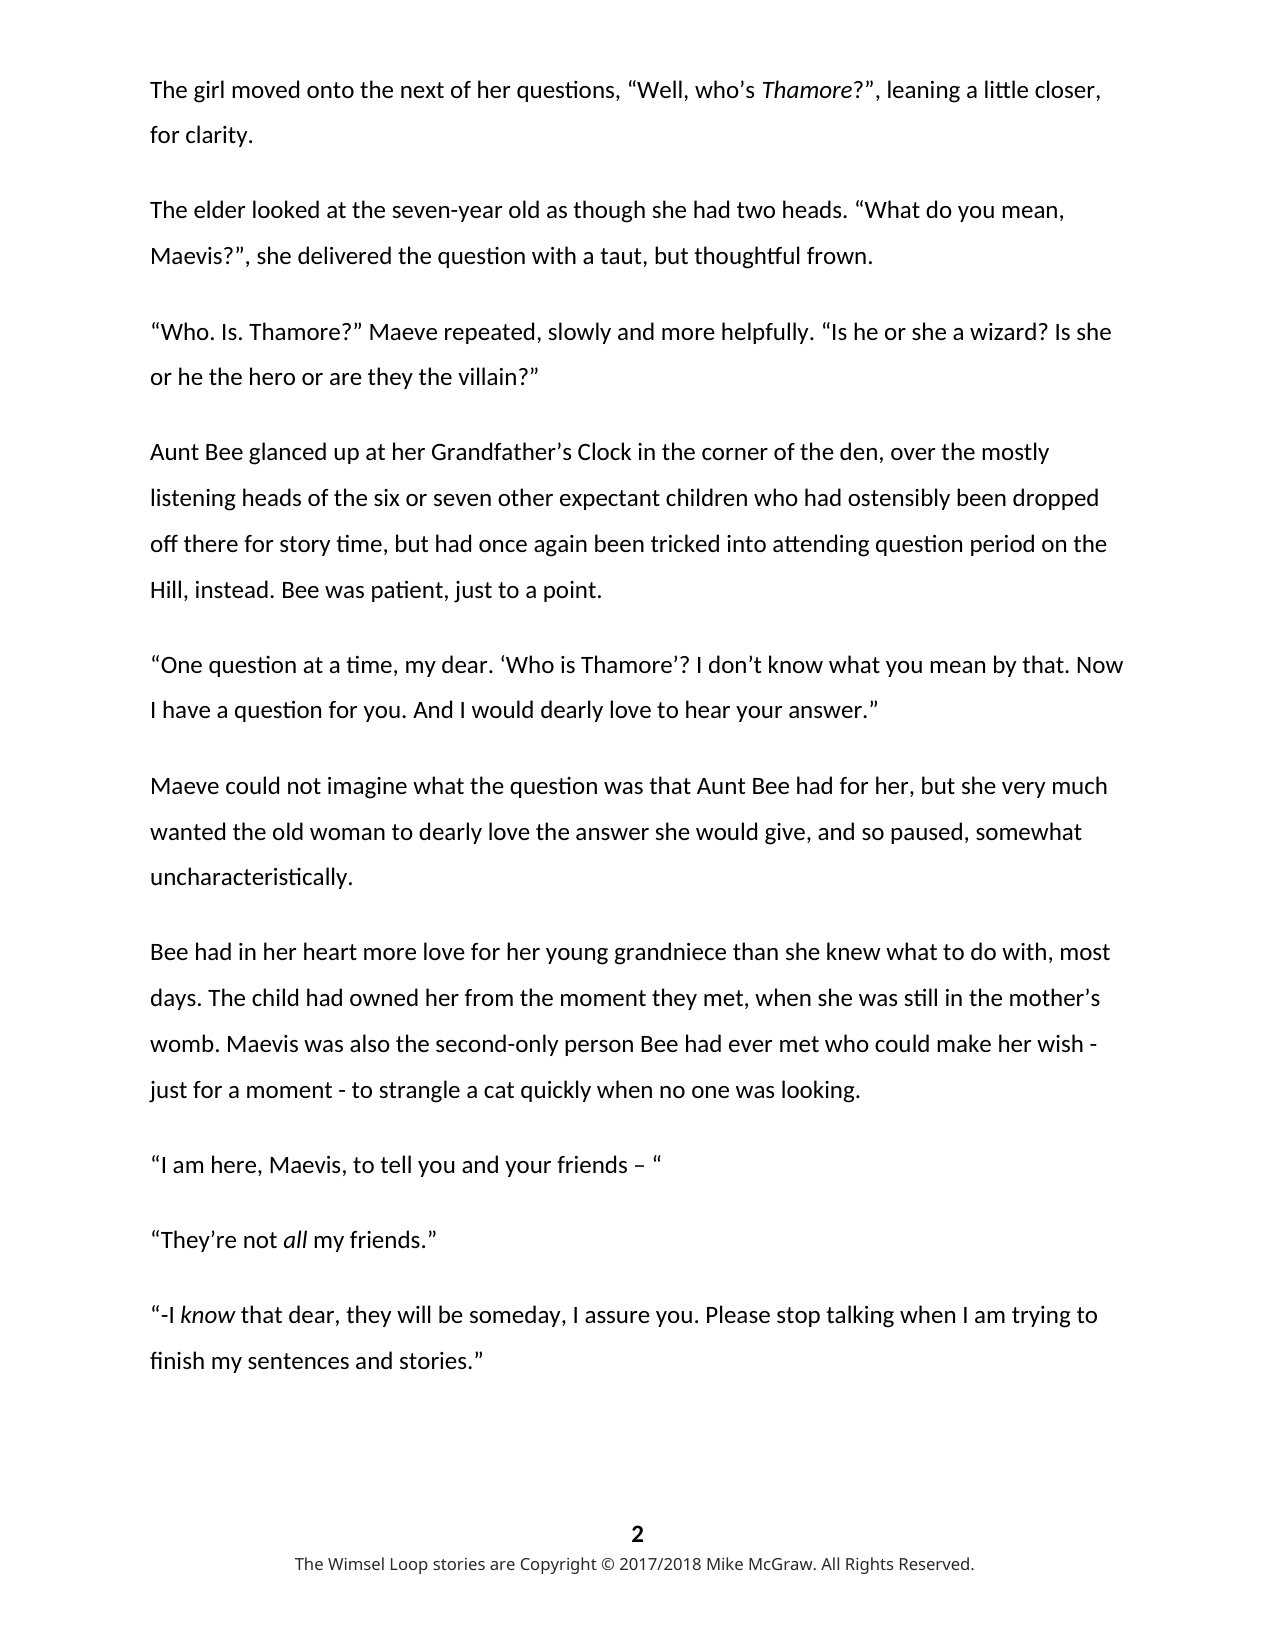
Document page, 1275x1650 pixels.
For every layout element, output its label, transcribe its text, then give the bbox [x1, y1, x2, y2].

text “-I know that dear, they will be someday, I assure you. Please stop talking when I am trying to finish my sentences and stories.” [150, 1299, 1125, 1376]
text “They’re not all my friends.” [150, 1224, 1125, 1255]
text The girl moved onto the next of her questions, “Well, who’s Thamore?”, leaning a little closer, for clarity. [150, 74, 1125, 150]
text “I am here, Maevis, to tell you and your friends – “ [150, 1149, 1125, 1179]
text “One question at a time, my dear. ‘Who is Thamore’? I don’t know what you mean by that. Now I have a question for you. And I would dearly love to hear your answer.” [150, 649, 1125, 725]
text The elder looked at the seven-year old as though she had two heads. “What do you mean, Maevis?”, she delivered the question with a taut, but thoughtful frown. [150, 195, 1125, 271]
text “Who. Is. Thamore?” Maeve repeated, slowly and more helpfully. “Is he or she a wizard? Is she or he the hero or are they the villain?” [150, 316, 1125, 392]
text Maeve could not imagine what the question was that Aunt Bee had for her, but she very much wanted the old woman to dearly love the answer she would give, and so paused, somewhat uncharacteristically. [150, 770, 1125, 892]
text Aunt Bee glanced up at her Grandfather’s Clock in the corner of the den, over the mostly listening heads of the six or seven other expectant children who had ostensibly been dropped off there for story time, but had once again been tricked into attending question period on the Hill, instead. Bee was patient, just to a point. [150, 437, 1125, 604]
text Bee had in her heart more love for her young grandniece than she knew what to do with, most days. The child had owned her from the moment they met, when she was still in the mother’s womb. Maevis was also the second-only person Bee had ever met who could make her wish - just for a moment - to strangle a cat quickly when no one was looking. [150, 937, 1125, 1104]
